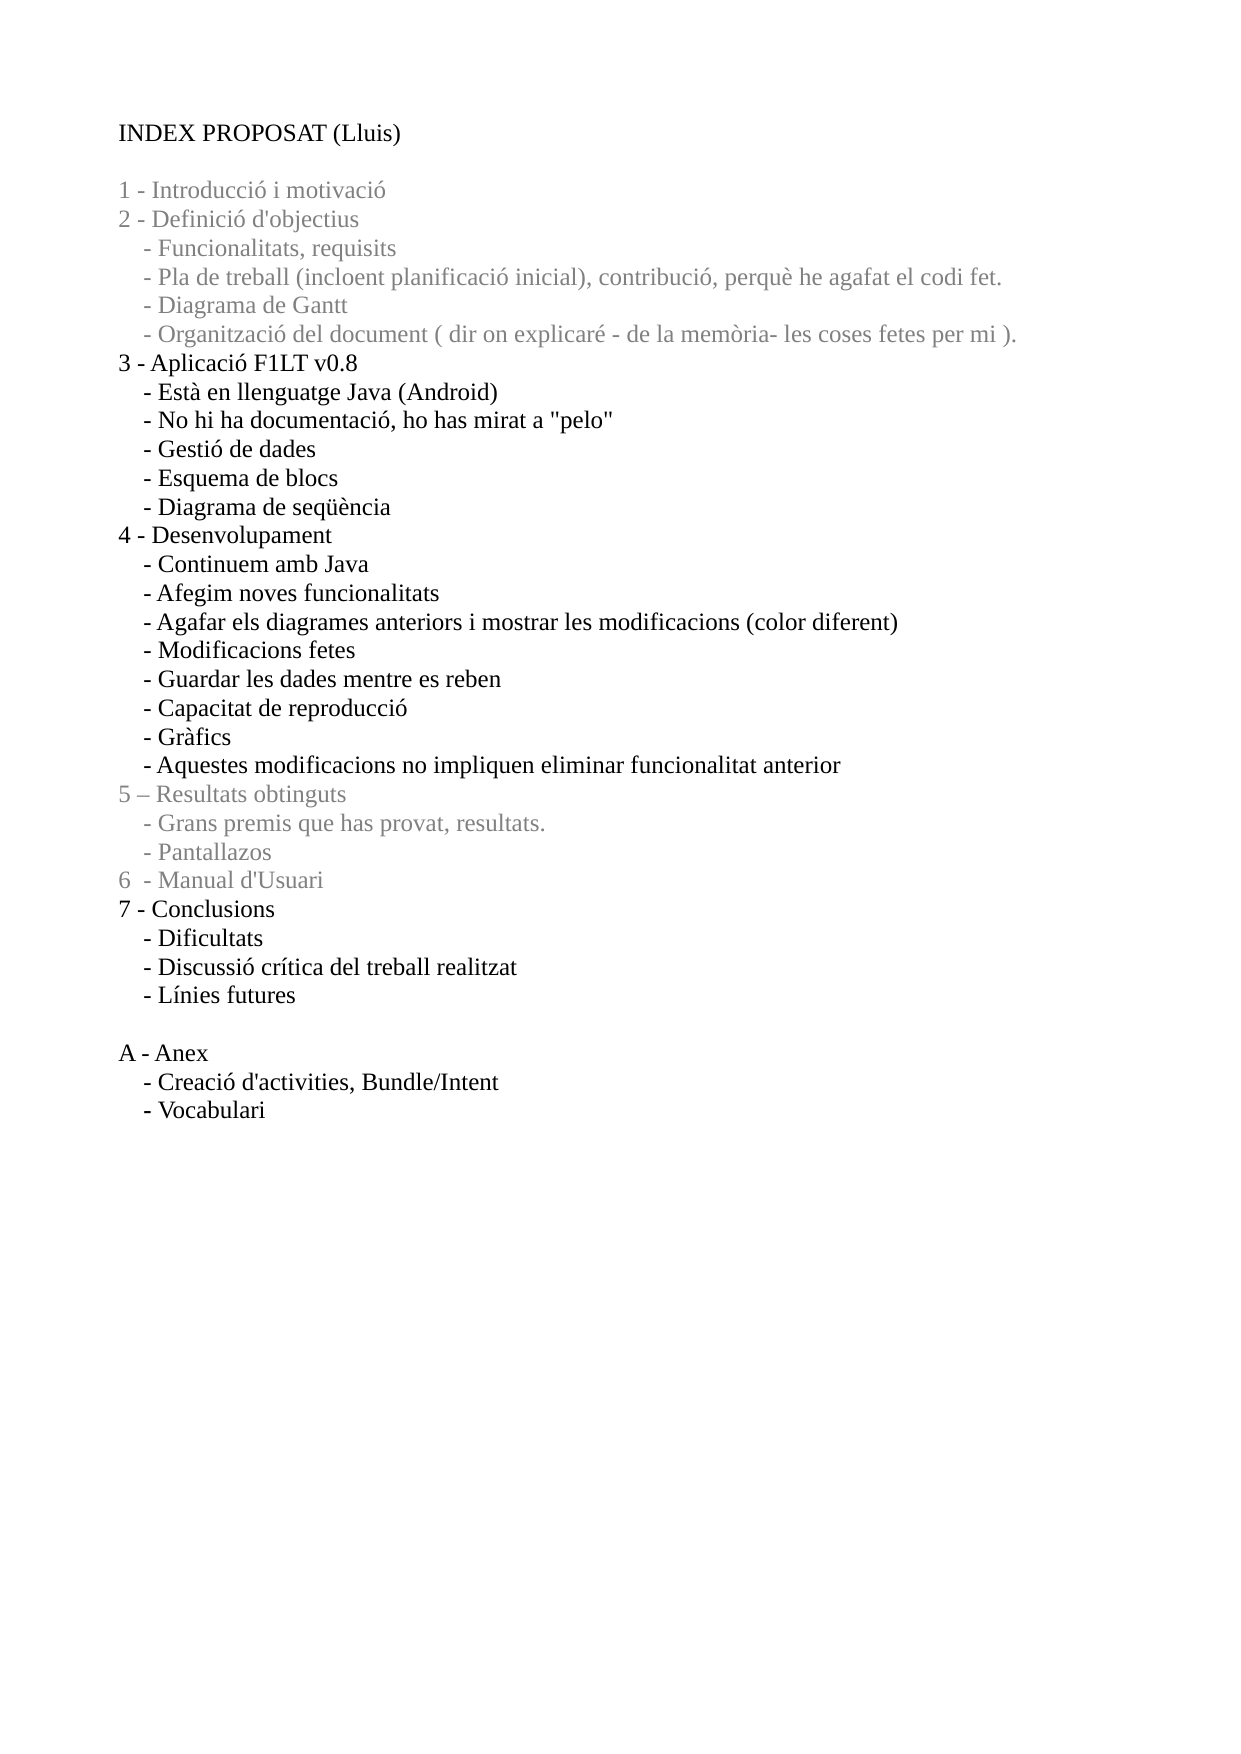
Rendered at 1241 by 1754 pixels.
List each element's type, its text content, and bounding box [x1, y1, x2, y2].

text - Pla de treball (incloent planificació inicial), contribució, perquè he agafat el codi fet. [118, 262, 1122, 291]
text - Vocabulari [118, 1096, 1122, 1124]
text - Diagrama de Gantt [118, 291, 1122, 319]
text - Gràfics [118, 722, 1122, 751]
text - Funcionalitats, requisits [118, 233, 1122, 262]
text - Guardar les dades mentre es reben [118, 664, 1122, 693]
text - Organització del document ( dir on explicaré - de la memòria- les coses fetes per mi ). [118, 319, 1122, 348]
text INDEX PROPOSAT (Lluis) [118, 118, 1122, 147]
text - Discussió crítica del treball realitzat [118, 952, 1122, 981]
text 1 - Introducció i motivació [118, 176, 1122, 204]
text 4 - Desenvolupament [118, 521, 1122, 549]
text 2 - Definició d'objectius [118, 204, 1122, 233]
text - Agafar els diagrames anteriors i mostrar les modificacions (color diferent) [118, 607, 1122, 636]
text - Està en llenguatge Java (Android) [118, 377, 1122, 406]
text - Línies futures [118, 981, 1122, 1038]
text - Esquema de blocs [118, 463, 1122, 492]
text - Gestió de dades [118, 434, 1122, 463]
text - Modificacions fetes [118, 636, 1122, 664]
text - No hi ha documentació, ho has mirat a "pelo" [118, 406, 1122, 434]
text - Creació d'activities, Bundle/Intent [118, 1067, 1122, 1096]
text - Afegim noves funcionalitats [118, 578, 1122, 607]
text 3 - Aplicació F1LT v0.8 [118, 348, 1122, 377]
text 6 - Manual d'Usuari [118, 866, 1122, 894]
text - Capacitat de reproducció [118, 693, 1122, 722]
text - Pantallazos [118, 837, 1122, 866]
text 7 - Conclusions [118, 894, 1122, 923]
text A - Anex [118, 1038, 1122, 1067]
text - Aquestes modificacions no impliquen eliminar funcionalitat anterior [118, 751, 1122, 779]
text - Grans premis que has provat, resultats. [118, 808, 1122, 837]
text - Diagrama de seqüència [118, 492, 1122, 521]
text - Dificultats [118, 923, 1122, 952]
text - Continuem amb Java [118, 549, 1122, 578]
text 5 – Resultats obtinguts [118, 779, 1122, 808]
